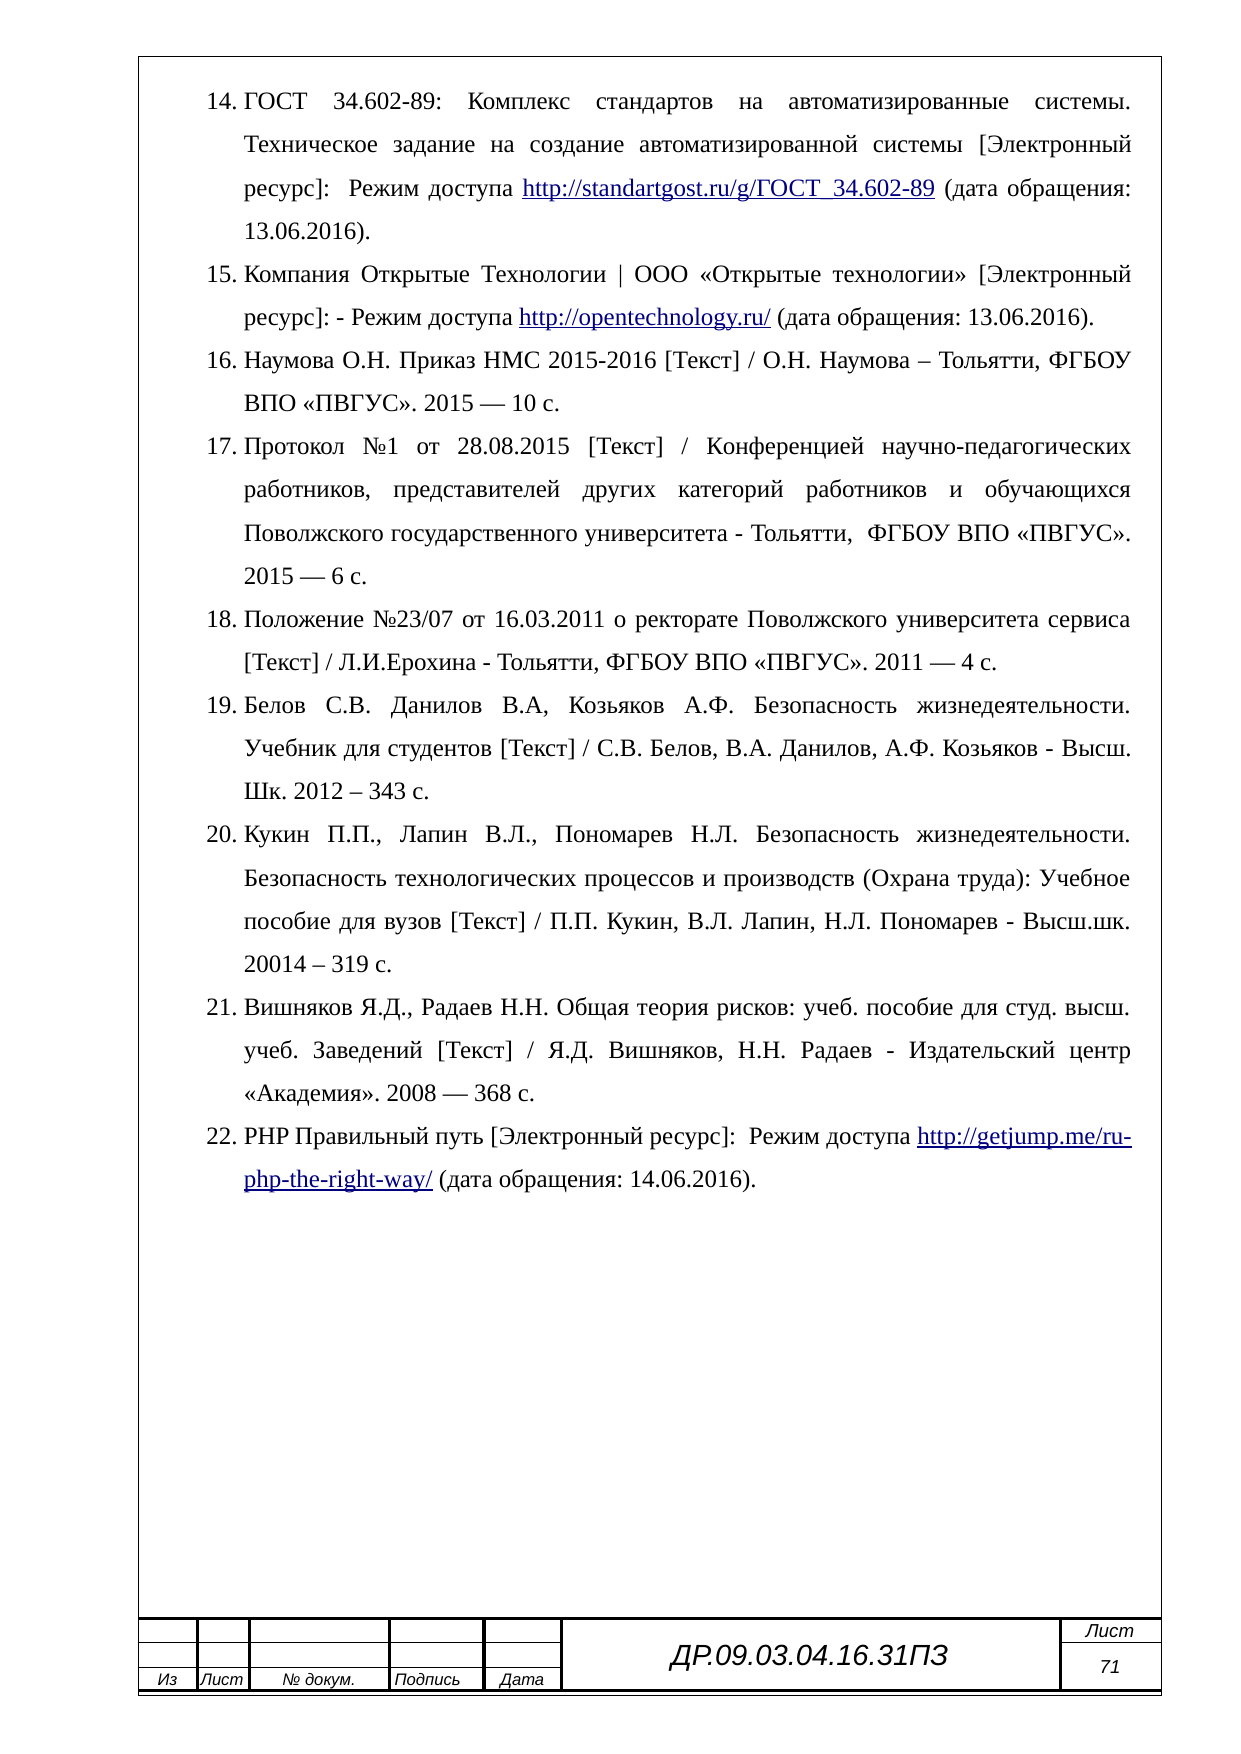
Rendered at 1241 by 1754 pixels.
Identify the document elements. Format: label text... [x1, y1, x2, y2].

list Кукин П.П., Лапин В.Л., Пономарев Н.Л. Безопасность жизнедеятельности. Безопасность технологических процессов и производств (Охрана труда): Учебное пособие для вузов [Текст] / П.П. Кукин, В.Л. Лапин, Н.Л. Пономарев - Высш.шк. 20014 – 319 с. [206, 819, 1132, 978]
list Положение №23/07 от 16.03.2011 о ректорате Поволжского университета сервиса [Текст] / Л.И.Ерохина - Тольятти, ФГБОУ ВПО «ПВГУС». 2011 — 4 с. [206, 604, 1132, 676]
list Компания Открытые Технологии | ООО «Открытые технологии» [Электронный ресурс]: - Режим доступа http://opentechnology.ru/ (дата обращения: 13.06.2016). [206, 259, 1132, 331]
list ГОСТ 34.602-89: Комплекс стандартов на автоматизированные системы. Техническое задание на создание автоматизированной системы [Электронный ресурс]: Режим доступа http://standartgost.ru/g/ГОСТ_34.602-89 (дата обращения: 13.06.2016). [206, 86, 1132, 244]
list Вишняков Я.Д., Радаев Н.Н. Общая теория рисков: учеб. пособие для студ. высш. учеб. Заведений [Текст] / Я.Д. Вишняков, Н.Н. Радаев - Издательский центр «Академия». 2008 — 368 с. [206, 992, 1132, 1107]
list Протокол №1 от 28.08.2015 [Текст] / Конференцией научно-педагогических работников, представителей других категорий работников и обучающихся Поволжского государственного университета - Тольятти, ФГБОУ ВПО «ПВГУС». 2015 — 6 с. [206, 431, 1132, 589]
list PHP Правильный путь [Электронный ресурс]: Режим доступа http://getjump.me/ru-php-the-right-way/ (дата обращения: 14.06.2016). [206, 1121, 1132, 1193]
list Наумова О.Н. Приказ НМС 2015-2016 [Текст] / О.Н. Наумова – Тольятти, ФГБОУ ВПО «ПВГУС». 2015 — 10 с. [206, 345, 1132, 417]
list Белов С.В. Данилов В.А, Козьяков А.Ф. Безопасность жизнедеятельности. Учебник для студентов [Текст] / С.В. Белов, В.А. Данилов, А.Ф. Козьяков - Высш. Шк. 2012 – 343 с. [206, 690, 1132, 805]
